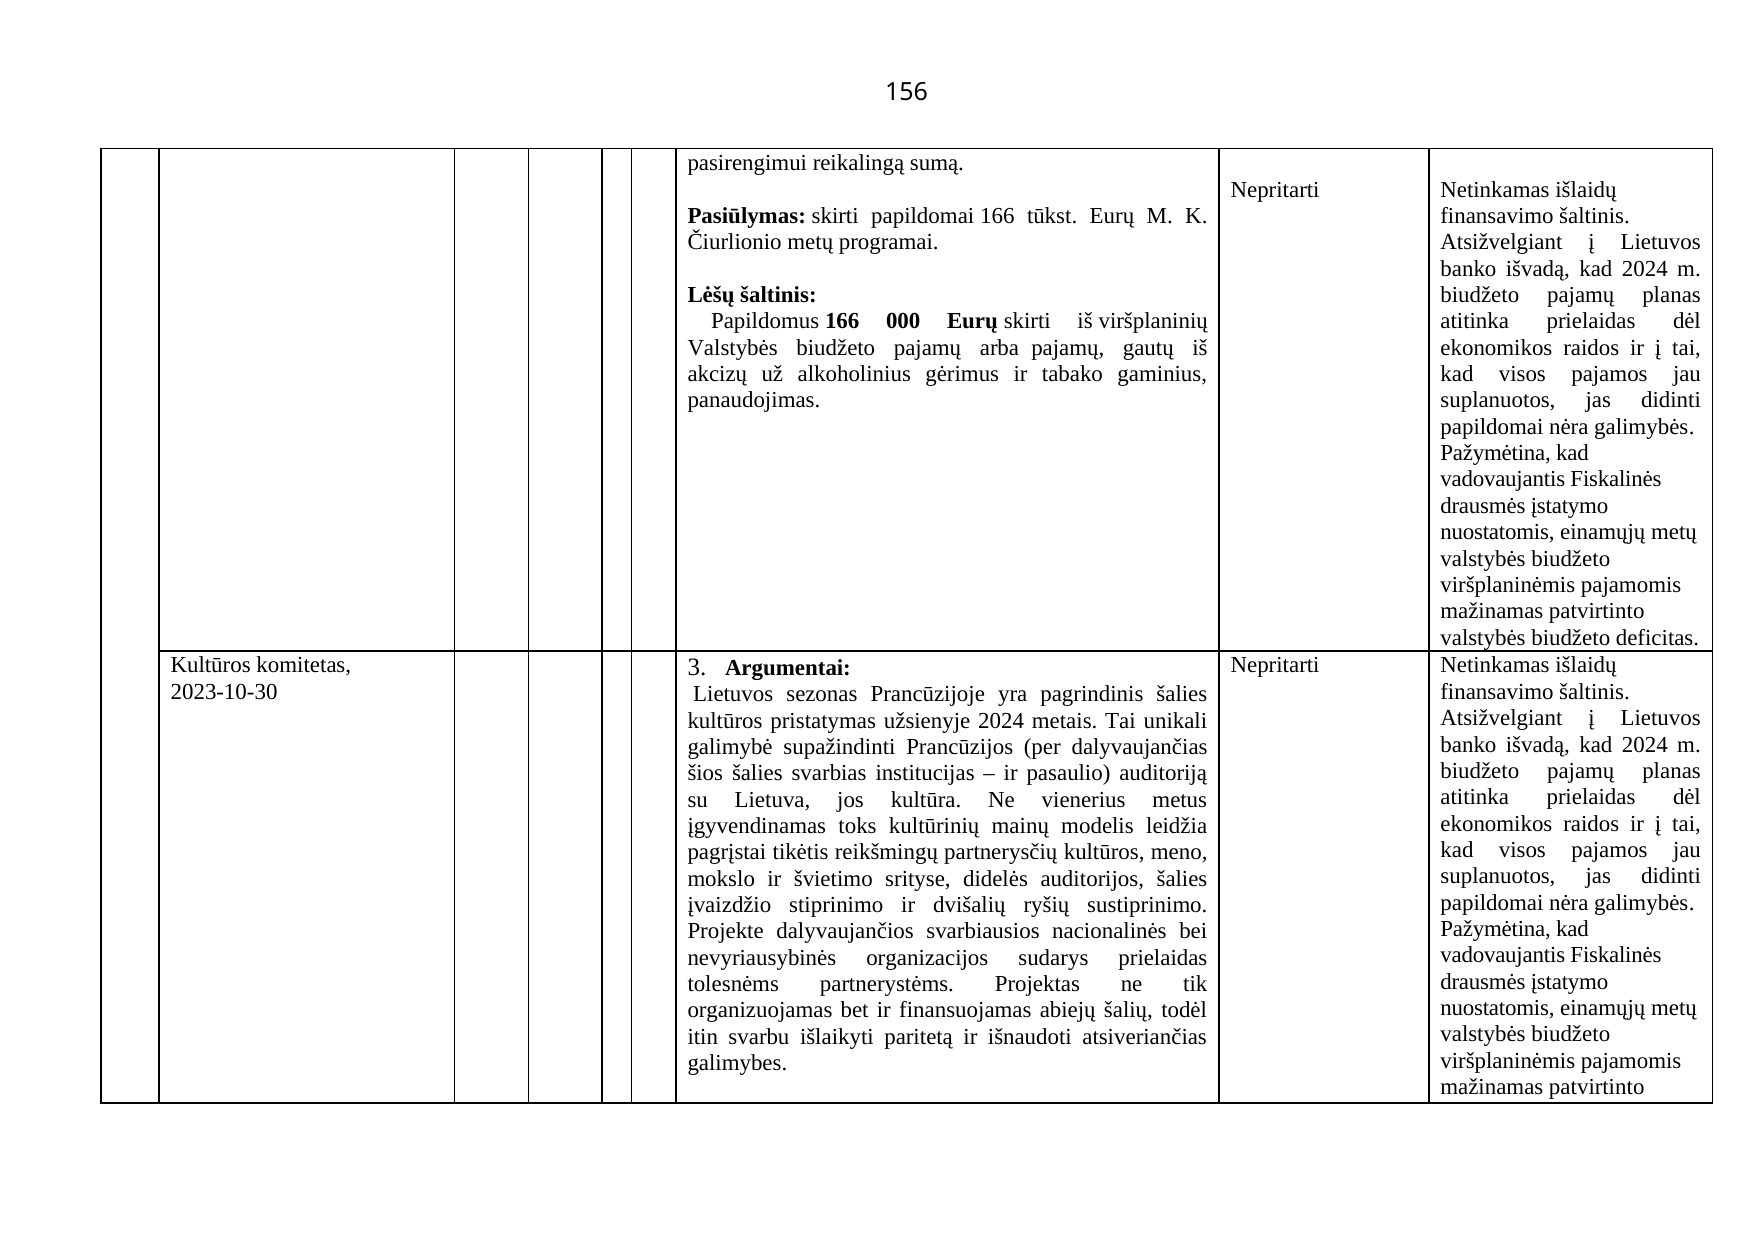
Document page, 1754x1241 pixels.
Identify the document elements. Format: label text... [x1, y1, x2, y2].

table_cell [455, 149, 528, 650]
table_cell pasirengimui reikalingą sumą. Pasiūlymas: skirti papildomai 166 tūkst. Eurų M. K. Čiurlionio metų programai. Lėšų šaltinis: Papildomus 166 000 Eurų skirti iš viršplaninių Valstybės biudžeto pajamų arba pajamų, gautų iš akcizų už alkoholinius gėrimus ir tabako gaminius, panaudojimas. [677, 149, 1218, 650]
table_cell Netinkamas išlaidų finansavimo šaltinis. Atsižvelgiant į Lietuvos banko išvadą, kad 2024 m. biudžeto pajamų planas atitinka prielaidas dėl ekonomikos raidos ir į tai, kad visos pajamos jau suplanuotos, jas didinti papildomai nėra galimybės. Pažymėtina, kad vadovaujantis Fiskalinės drausmės įstatymo nuostatomis, einamųjų metų valstybės biudžeto viršplaninėmis pajamomis mažinamas patvirtinto valstybės biudžeto deficitas. [1430, 149, 1712, 650]
table_cell Argumentai: Lietuvos sezonas Prancūzijoje yra pagrindinis šalies kultūros pristatymas užsienyje 2024 metais. Tai unikali galimybė supažindinti Prancūzijos (per dalyvaujančias šios šalies svarbias institucijas – ir pasaulio) auditoriją su Lietuva, jos kultūra. Ne vienerius metus įgyvendinamas toks kultūrinių mainų modelis leidžia pagrįstai tikėtis reikšmingų partnerysčių kultūros, meno, mokslo ir švietimo srityse, didelės auditorijos, šalies įvaizdžio stiprinimo ir dvišalių ryšių sustiprinimo. Projekte dalyvaujančios svarbiausios nacionalinės bei nevyriausybinės organizacijos sudarys prielaidas tolesnėms partnerystėms. Projektas ne tik organizuojamas bet ir finansuojamas abiejų šalių, todėl itin svarbu išlaikyti paritetą ir išnaudoti atsiveriančias galimybes. [677, 652, 1218, 1102]
table_cell [160, 149, 454, 650]
table_cell Nepritarti [1220, 149, 1428, 650]
table_cell Kultūros komitetas, 2023-10-30 [160, 652, 454, 1102]
table_cell Netinkamas išlaidų finansavimo šaltinis. Atsižvelgiant į Lietuvos banko išvadą, kad 2024 m. biudžeto pajamų planas atitinka prielaidas dėl ekonomikos raidos ir į tai, kad visos pajamos jau suplanuotos, jas didinti papildomai nėra galimybės. Pažymėtina, kad vadovaujantis Fiskalinės drausmės įstatymo nuostatomis, einamųjų metų valstybės biudžeto viršplaninėmis pajamomis mažinamas patvirtinto [1430, 652, 1712, 1102]
table_cell [632, 652, 675, 1102]
table_cell [102, 149, 158, 1102]
table_cell [455, 652, 528, 1102]
table_cell Nepritarti [1220, 652, 1428, 1102]
table_cell [603, 652, 631, 1102]
table_cell [529, 652, 601, 1102]
table_cell [632, 149, 675, 650]
table_cell [529, 149, 601, 650]
table_cell [603, 149, 631, 650]
